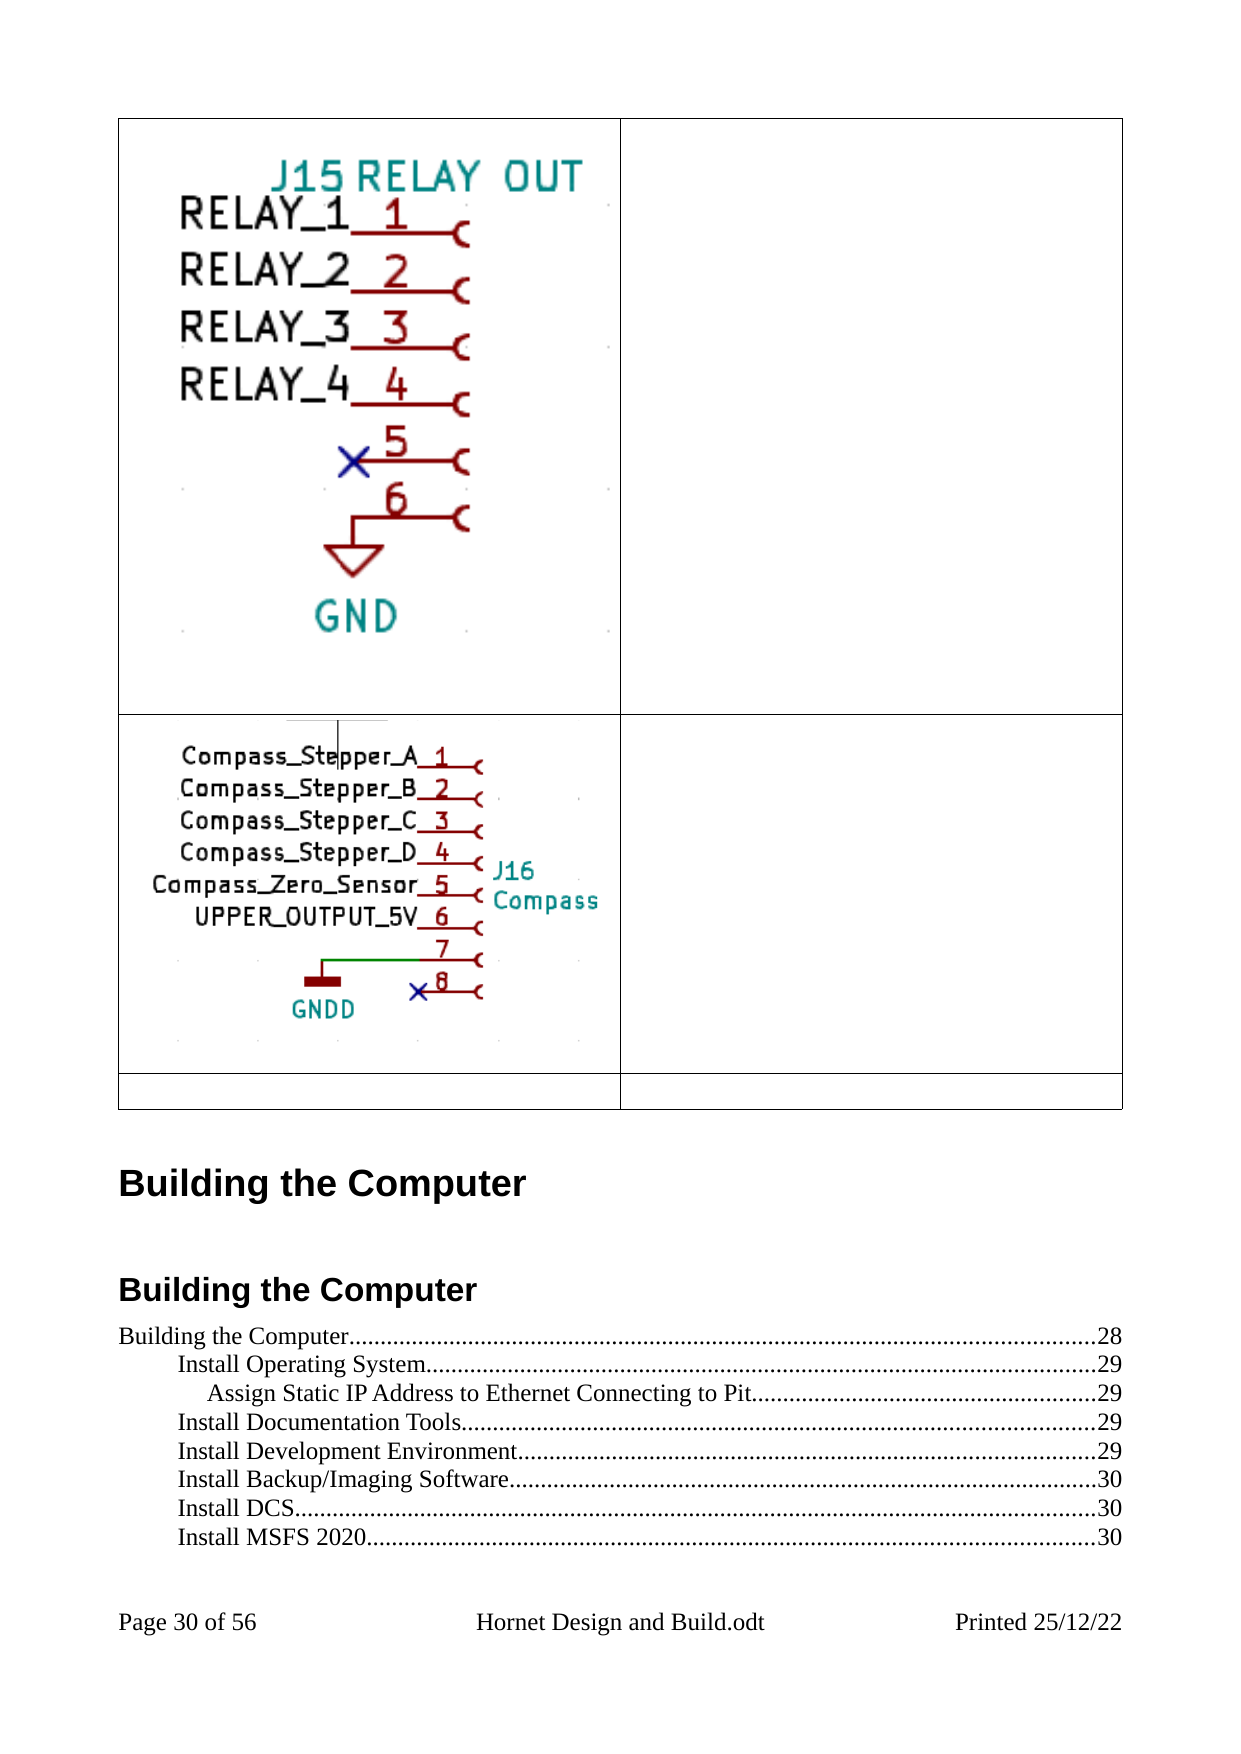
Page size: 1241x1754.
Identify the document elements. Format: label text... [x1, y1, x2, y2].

table_cell [621, 715, 1122, 1073]
text Install Development Environment 29 [177, 1436, 1122, 1464]
table_cell [119, 119, 620, 714]
picture [123, 720, 615, 1044]
text Building the Computer 28 [118, 1321, 1122, 1349]
text Install DCS 30 [177, 1493, 1122, 1522]
text Install MSFS 2020 30 [177, 1522, 1122, 1551]
table_cell [119, 715, 620, 1073]
text Assign Static IP Address to Ethernet Connecting to Pit 29 [207, 1378, 1122, 1407]
text Install Documentation Tools 29 [177, 1407, 1122, 1436]
picture [128, 123, 610, 685]
table_cell [119, 1074, 620, 1109]
text Install Operating System 29 [177, 1349, 1122, 1378]
subtitle Building the Computer [118, 1161, 1122, 1205]
text Install Backup/Imaging Software 30 [177, 1464, 1122, 1493]
subtitle Building the Computer [118, 1270, 1122, 1308]
table_cell [621, 1074, 1122, 1109]
table_cell [621, 119, 1122, 714]
